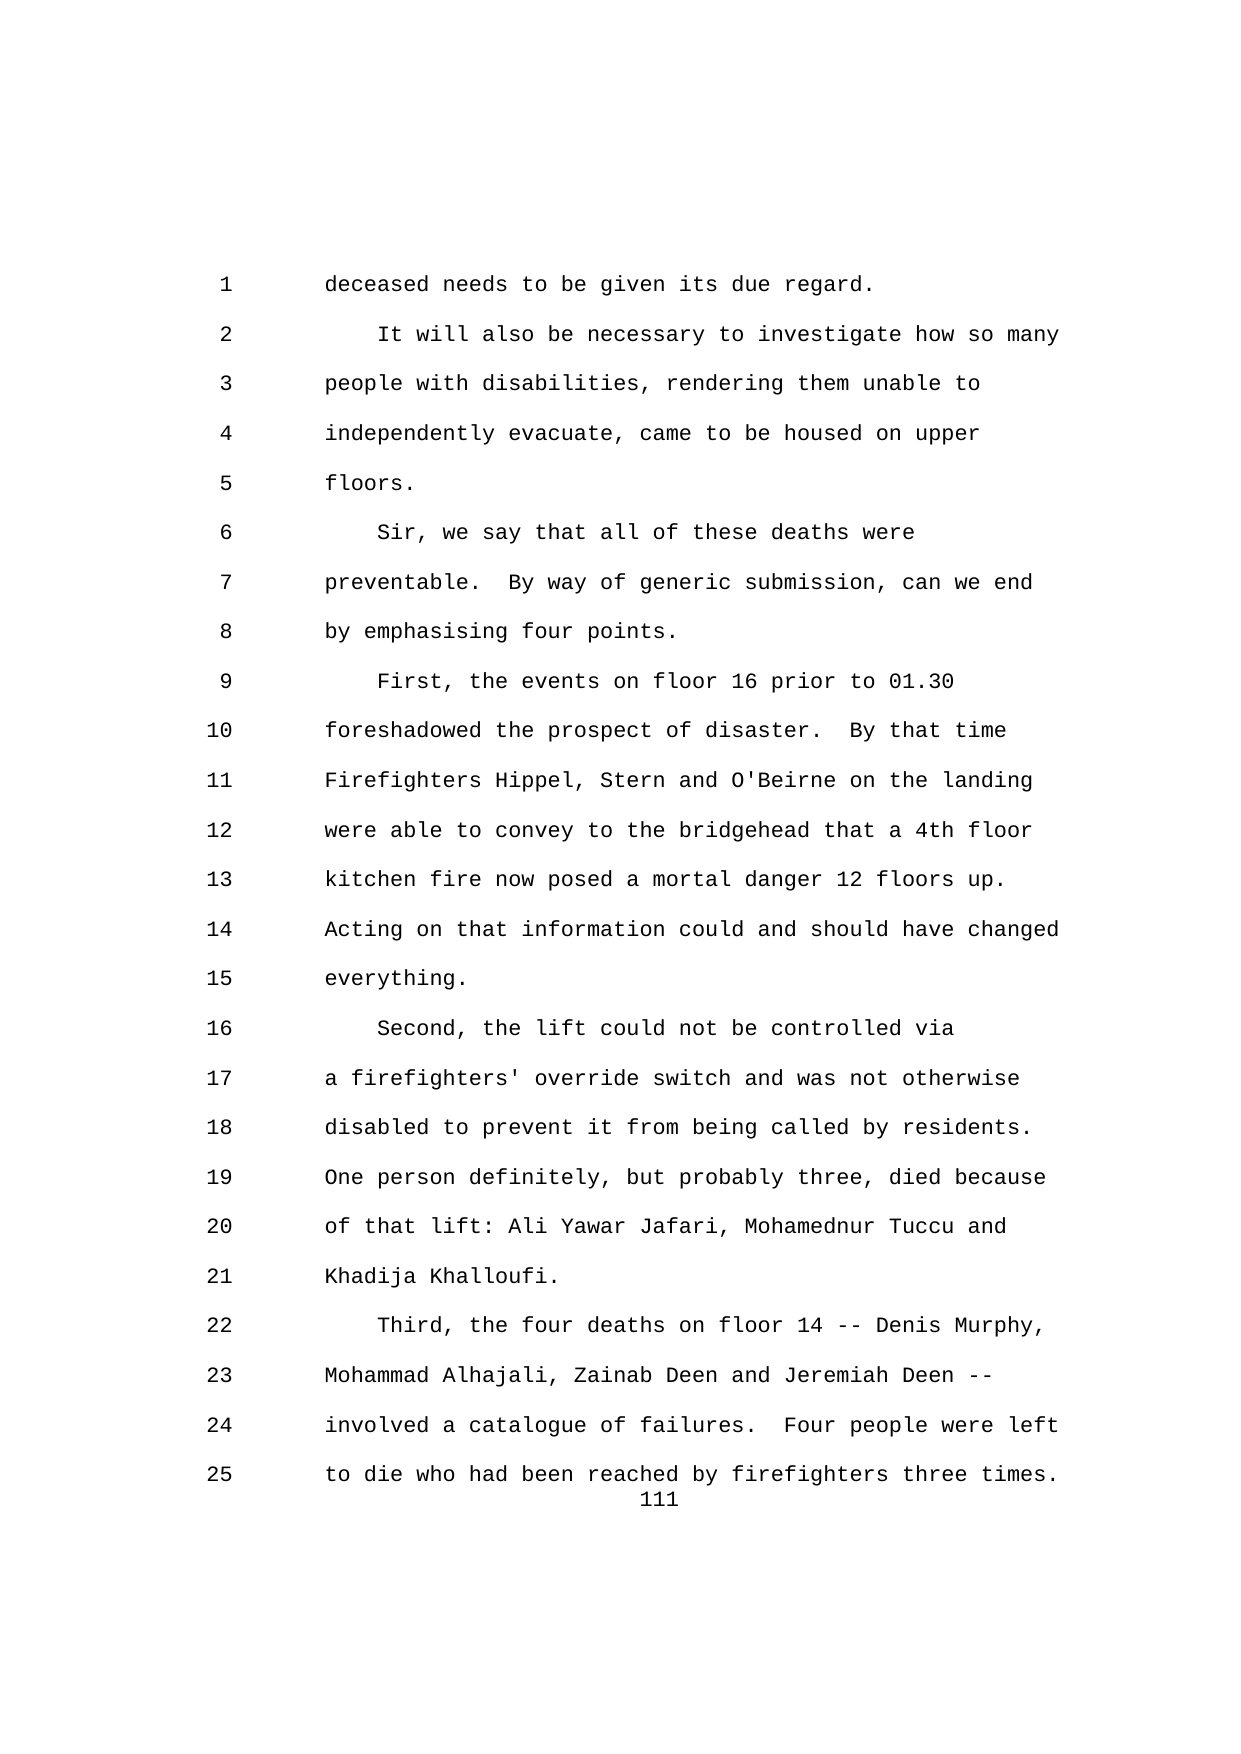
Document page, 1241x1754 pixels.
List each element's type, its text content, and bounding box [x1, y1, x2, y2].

text 6 Sir, we say that all of these deaths were [75, 521, 1165, 546]
text 16 Second, the lift could not be controlled via [75, 1017, 1165, 1042]
text 3 people with disabilities, rendering them unable to [75, 372, 1165, 397]
text 15 everything. [75, 967, 1165, 992]
text 23 Mohammad Alhajali, Zainab Deen and Jeremiah Deen -- [75, 1364, 1165, 1389]
text 11 Firefighters Hippel, Stern and O'Beirne on the landing [75, 769, 1165, 794]
text 8 by emphasising four points. [75, 620, 1165, 645]
text 24 involved a catalogue of failures. Four people were left [75, 1414, 1165, 1438]
text 12 were able to convey to the bridgehead that a 4th floor [75, 819, 1165, 843]
text 7 preventable. By way of generic submission, can we end [75, 571, 1165, 596]
text 5 floors. [75, 472, 1165, 496]
text 9 First, the events on floor 16 prior to 01.30 [75, 670, 1165, 695]
text 22 Third, the four deaths on floor 14 -- Denis Murphy, [75, 1314, 1165, 1339]
text 20 of that lift: Ali Yawar Jafari, Mohamednur Tuccu and [75, 1215, 1165, 1240]
text 111 [75, 1488, 1165, 1513]
text 21 Khadija Khalloufi. [75, 1265, 1165, 1290]
text 2 It will also be necessary to investigate how so many [75, 323, 1165, 348]
text 13 kitchen fire now posed a mortal danger 12 floors up. [75, 868, 1165, 893]
text 17 a firefighters' override switch and was not otherwise [75, 1067, 1165, 1091]
text 10 foreshadowed the prospect of disaster. By that time [75, 719, 1165, 744]
text 19 One person definitely, but probably three, died because [75, 1166, 1165, 1191]
text 14 Acting on that information could and should have changed [75, 918, 1165, 943]
text 18 disabled to prevent it from being called by residents. [75, 1116, 1165, 1141]
text 1 deceased needs to be given its due regard. [75, 273, 1165, 298]
text 4 independently evacuate, came to be housed on upper [75, 422, 1165, 447]
text 25 to die who had been reached by firefighters three times. [75, 1463, 1165, 1488]
